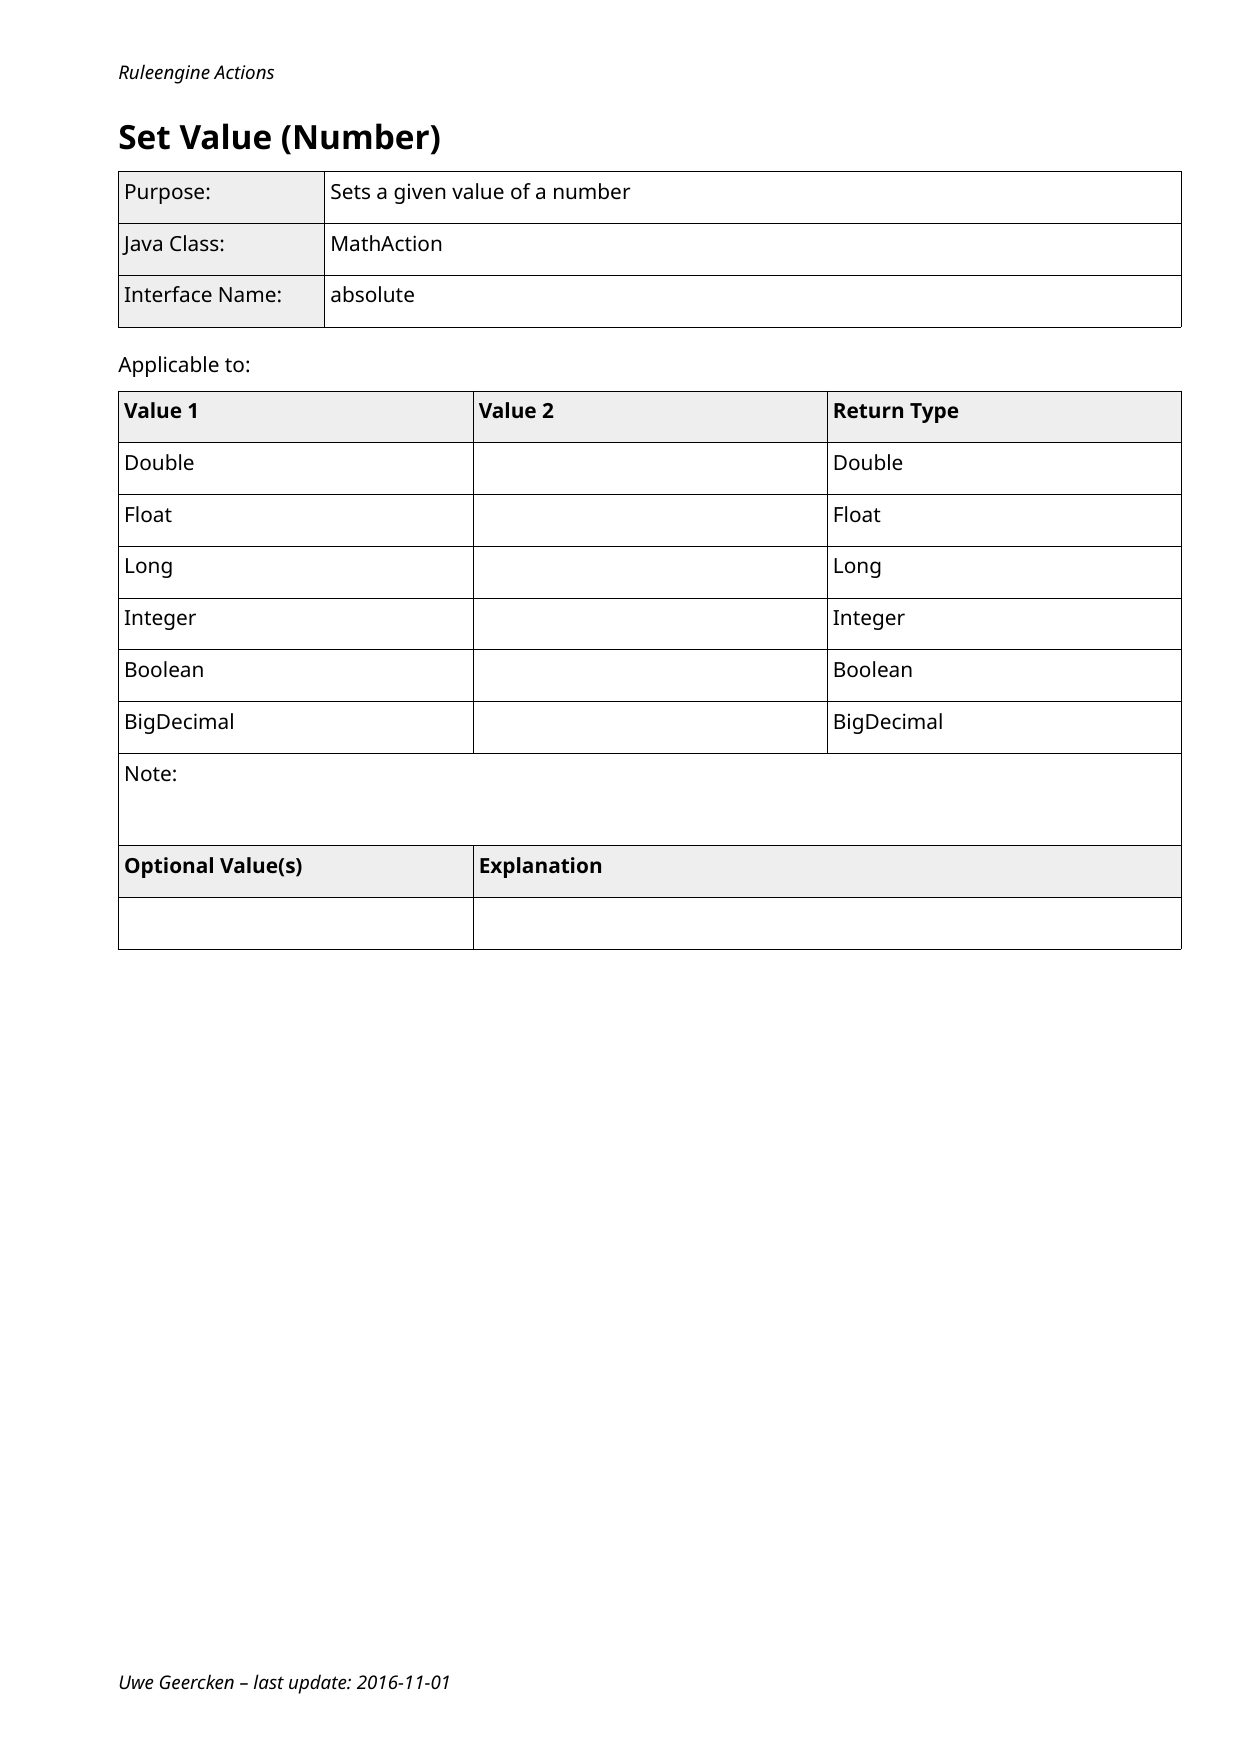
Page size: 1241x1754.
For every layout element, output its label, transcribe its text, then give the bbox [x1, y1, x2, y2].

table_cell Explanation [474, 846, 1181, 897]
table_header Return Type [828, 392, 1181, 442]
table_cell Integer [119, 599, 473, 649]
table_cell Float [828, 495, 1181, 546]
table_cell [474, 495, 827, 546]
table_cell Double [119, 443, 473, 494]
table_header Value 2 [474, 392, 827, 442]
table_header Purpose: [119, 172, 324, 223]
table_cell [474, 547, 827, 598]
table_cell BigDecimal [828, 702, 1181, 753]
table_cell Boolean [119, 650, 473, 701]
table_cell Note: [119, 754, 1181, 845]
table_cell Long [828, 547, 1181, 598]
table_cell [474, 443, 827, 494]
table_cell Optional Value(s) [119, 846, 473, 897]
table_cell [474, 650, 827, 701]
table_cell Double [828, 443, 1181, 494]
table_cell BigDecimal [119, 702, 473, 753]
table_cell Long [119, 547, 473, 598]
text Applicable to: [118, 350, 1181, 379]
table_cell [474, 599, 827, 649]
table_cell MathAction [325, 224, 1181, 275]
table_header Value 1 [119, 392, 473, 442]
table_cell Interface Name: [119, 276, 324, 327]
text Set Value (Number) [118, 114, 1181, 159]
table_cell absolute [325, 276, 1181, 327]
table_cell Java Class: [119, 224, 324, 275]
table_cell Boolean [828, 650, 1181, 701]
table_header Sets a given value of a number [325, 172, 1181, 223]
table_cell Float [119, 495, 473, 546]
table_cell Integer [828, 599, 1181, 649]
table_cell [119, 898, 473, 948]
table_cell [474, 898, 1181, 948]
table_cell [474, 702, 827, 753]
